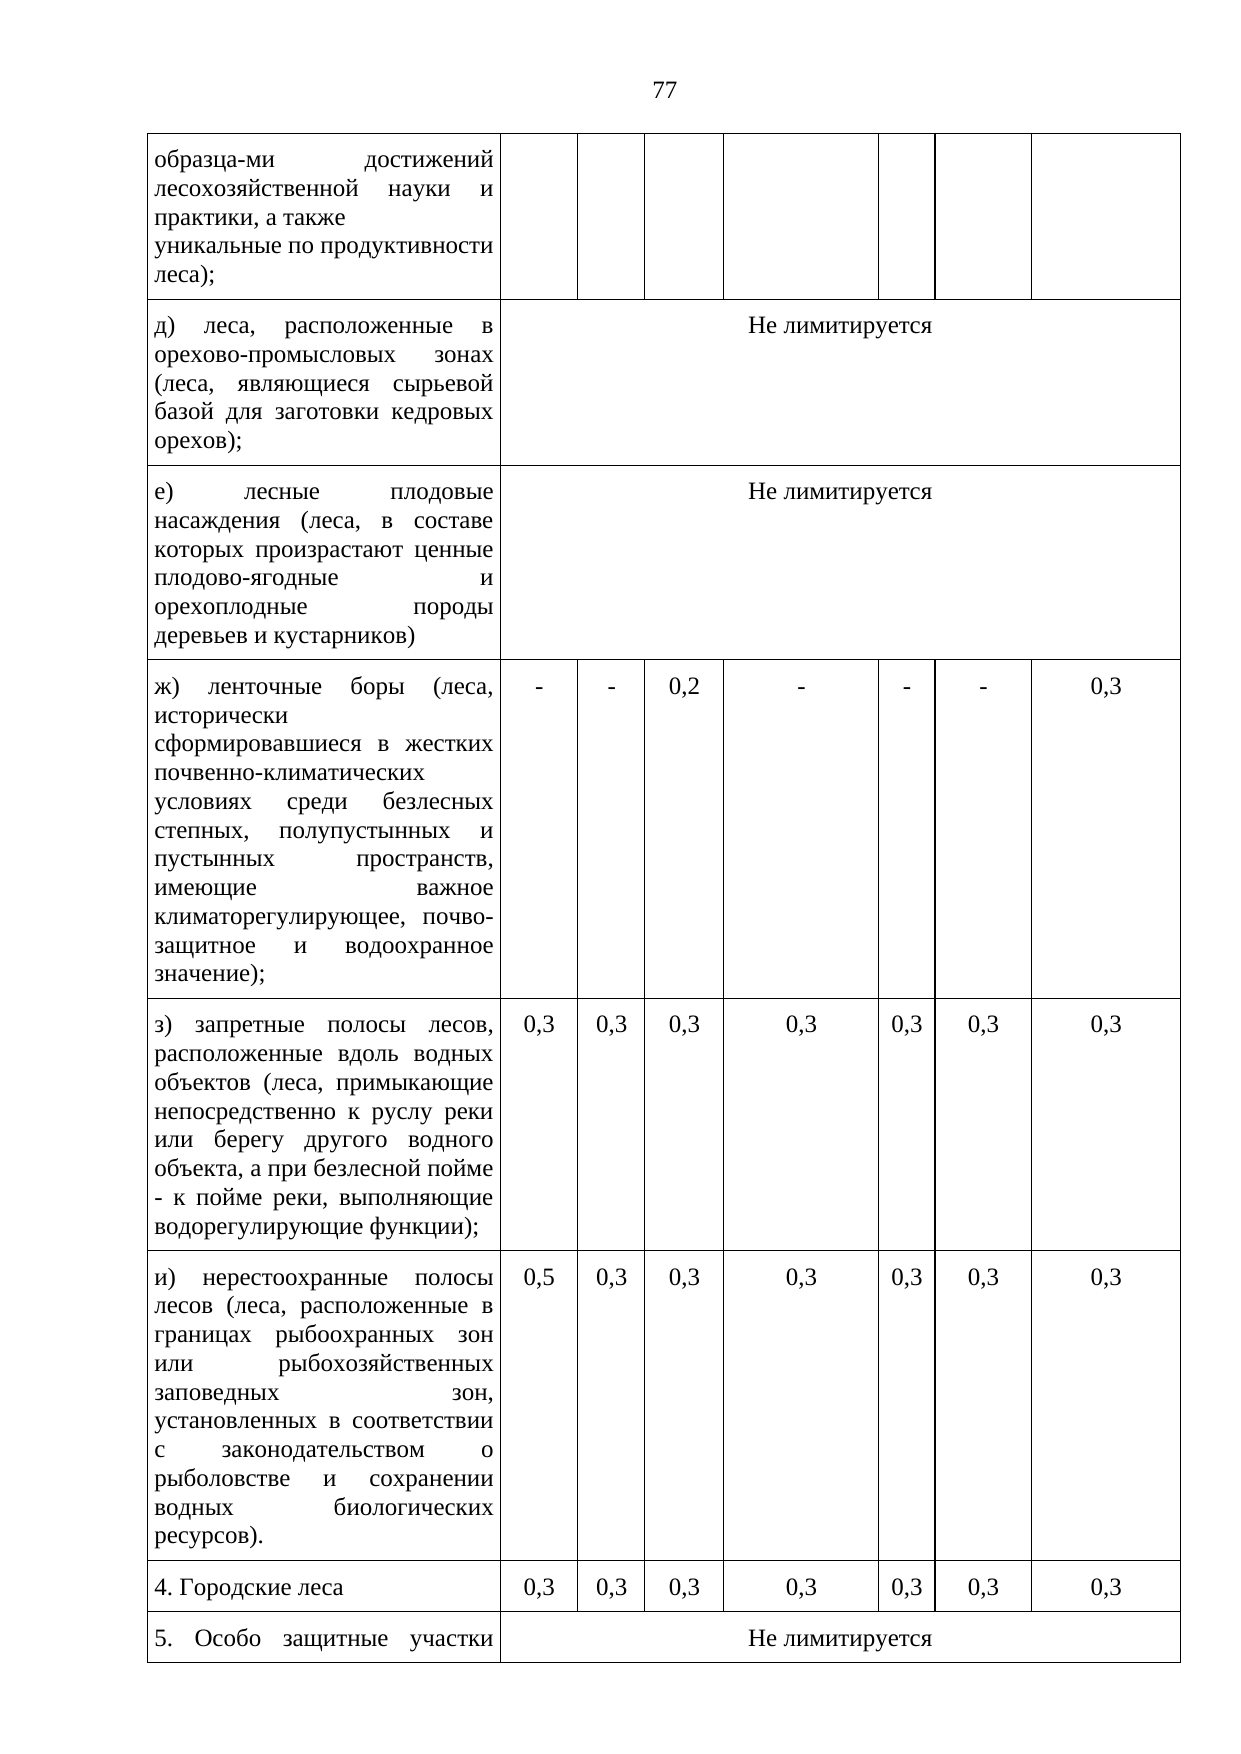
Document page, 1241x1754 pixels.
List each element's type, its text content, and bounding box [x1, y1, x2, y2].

table_cell 0,3 [936, 999, 1031, 1250]
table_cell 0,3 [936, 1561, 1031, 1611]
table_cell 0,3 [578, 1561, 644, 1611]
table_cell 0,2 [645, 660, 723, 998]
table_cell ж) ленточные боры (леса, исторически сформировавшиеся в жестких почвенно-климатических условиях среди безлесных степных, полупустынных и пустынных пространств, имеющие важное климаторегулирующее, почво-защитное и водоохранное значение); [148, 660, 500, 998]
table_cell 0,3 [936, 1251, 1031, 1560]
table_cell - [936, 660, 1031, 998]
table_cell [645, 134, 723, 298]
table_cell е) лесные плодовые насаждения (леса, в составе которых произрастают ценные плодово-ягодные и орехоплодные породы деревьев и кустарников) [148, 466, 500, 659]
table_cell 0,3 [501, 1561, 577, 1611]
table_cell 0,3 [1032, 1251, 1180, 1560]
table_cell 0,3 [645, 1251, 723, 1560]
table_cell з) запретные полосы лесов, расположенные вдоль водных объектов (леса, примыкающие непосредственно к руслу реки или берегу другого водного объекта, а при безлесной пойме - к пойме реки, выполняющие водорегулирующие функции); [148, 999, 500, 1250]
table_cell 0,3 [645, 1561, 723, 1611]
table_cell Не лимитируется [501, 466, 1180, 659]
table_cell 0,3 [578, 1251, 644, 1560]
table_cell Не лимитируется [501, 300, 1180, 464]
table_cell - [578, 660, 644, 998]
table_cell [501, 134, 577, 298]
table_cell 0,3 [724, 1561, 878, 1611]
table_cell 0,3 [879, 1251, 934, 1560]
table_cell 0,3 [1032, 660, 1180, 998]
table_cell Не лимитируется [501, 1612, 1180, 1662]
table_cell 0,3 [879, 1561, 934, 1611]
table_cell 0,3 [578, 999, 644, 1250]
table_cell [879, 134, 934, 298]
table_cell 0,3 [501, 999, 577, 1250]
table_cell образца-ми достижений лесохозяйственной науки и практики, а также уникальные по продуктивности леса); [148, 134, 500, 298]
table_cell [724, 134, 878, 298]
table_cell 0,3 [645, 999, 723, 1250]
table_cell 0,3 [1032, 1561, 1180, 1611]
table_cell и) нерестоохранные полосы лесов (леса, расположенные в границах рыбоохранных зон или рыбохозяйственных заповедных зон, установленных в соответствии с законодательством о рыболовстве и сохранении водных биологических ресурсов). [148, 1251, 500, 1560]
table_cell - [501, 660, 577, 998]
table_cell 0,3 [724, 1251, 878, 1560]
table_cell 0,3 [724, 999, 878, 1250]
table_cell [936, 134, 1031, 298]
table_cell [1032, 134, 1180, 298]
table_cell - [879, 660, 934, 998]
table_cell д) леса, расположенные в орехово-промысловых зонах (леса, являющиеся сырьевой базой для заготовки кедровых орехов); [148, 300, 500, 464]
table_cell 0,3 [1032, 999, 1180, 1250]
table_cell 0,3 [879, 999, 934, 1250]
table_cell - [724, 660, 878, 998]
table_cell 5. Особо защитные участки [148, 1612, 500, 1662]
table_cell 4. Городские леса [148, 1561, 500, 1611]
table_cell 0,5 [501, 1251, 577, 1560]
table_cell [578, 134, 644, 298]
